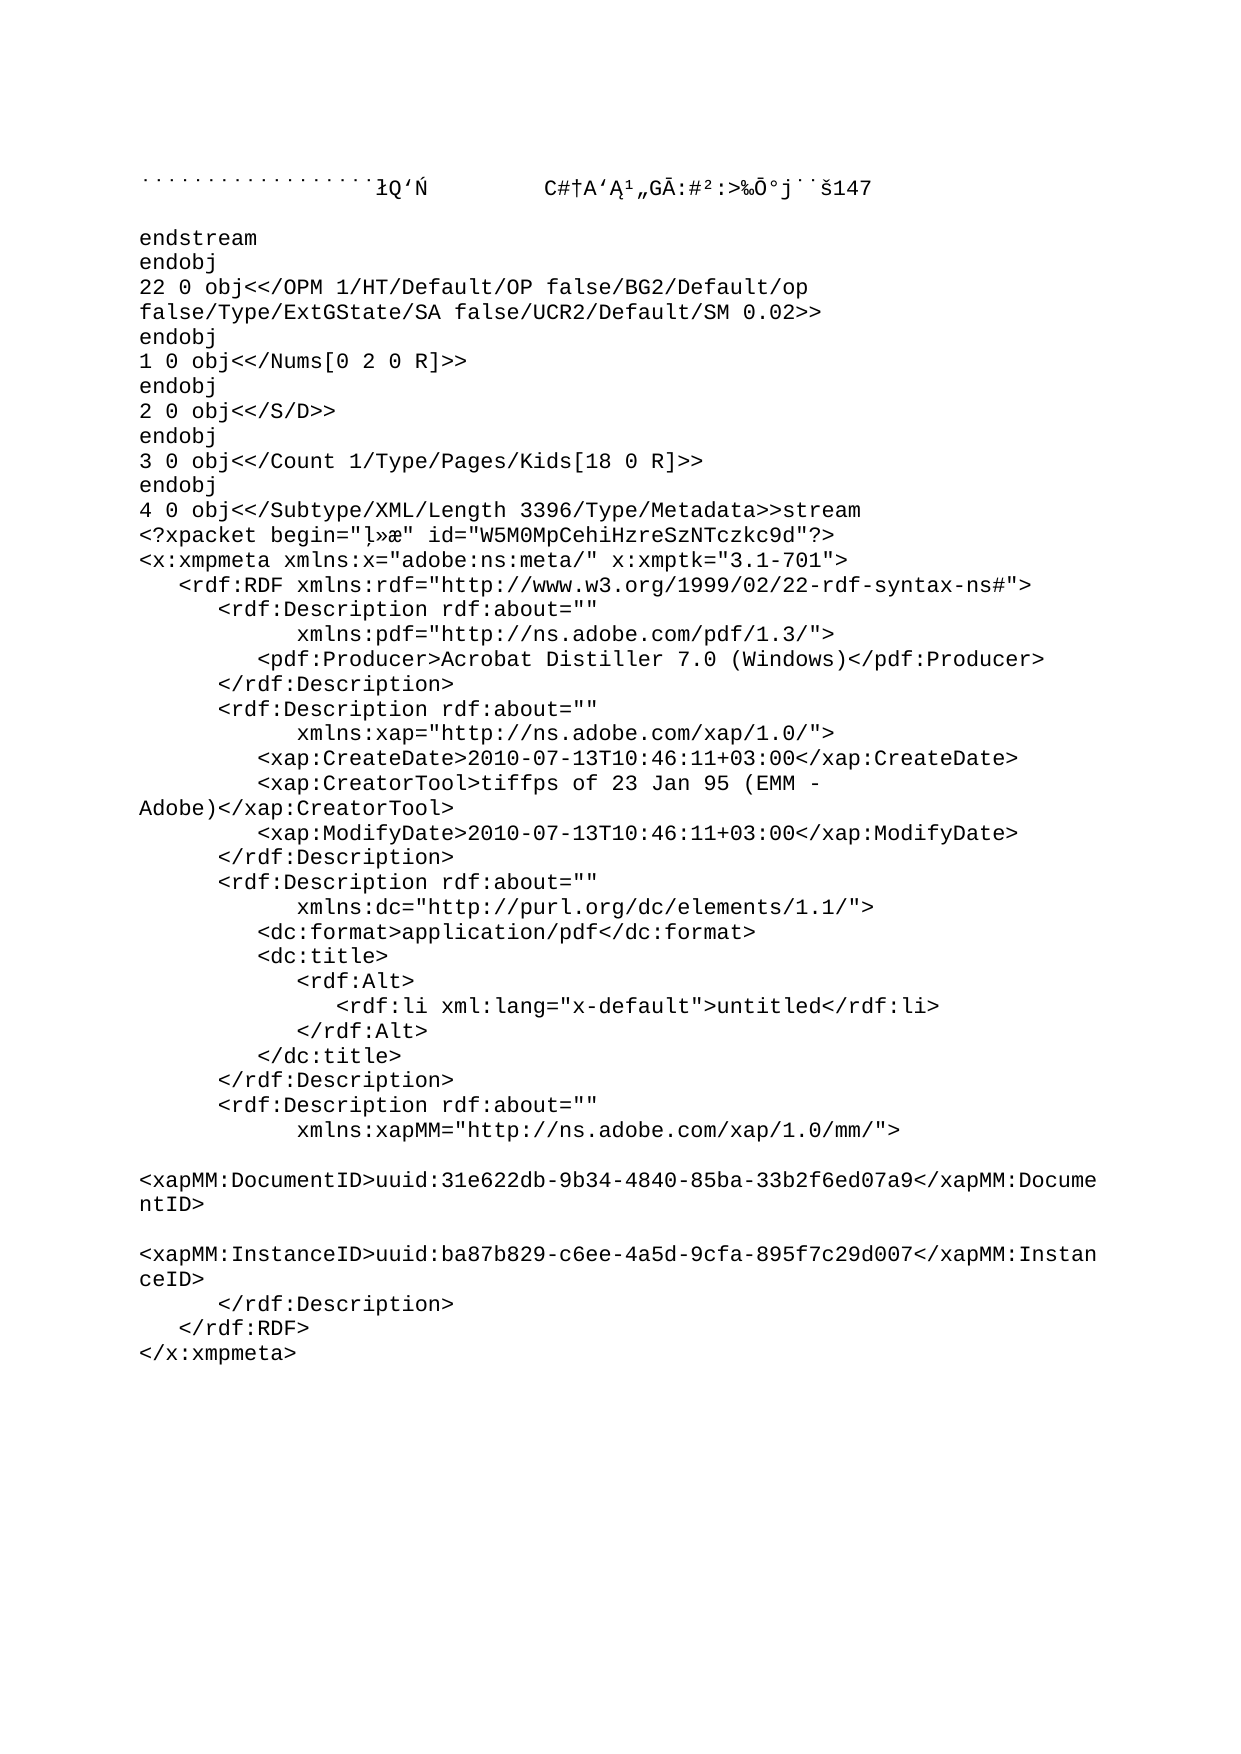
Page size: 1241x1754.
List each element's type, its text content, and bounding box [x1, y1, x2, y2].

text </rdf:Description> [139, 673, 1101, 698]
text <xap:ModifyDate>2010-07-13T10:46:11+03:00</xap:ModifyDate> [139, 822, 1101, 847]
text </rdf:Description> [139, 847, 1101, 871]
text <dc:format>application/pdf</dc:format> [139, 921, 1101, 946]
text <xap:CreateDate>2010-07-13T10:46:11+03:00</xap:CreateDate> [139, 747, 1101, 772]
text ˙˙˙˙˙˙˙˙˙˙˙˙˙˙˙˙˙˙łQ‘Ń C#†A‘Ą¹„GĀ:#²:>‰Ō°j˙˙š1 [139, 177, 1101, 202]
text </x:xmpmeta> [139, 1342, 1101, 1367]
text <xapMM:DocumentID>uuid:31e622db-9b34-4840-85ba-33b2f6ed07a9</xapMM:DocumentID> [139, 1144, 1101, 1218]
text </rdf:RDF> [139, 1318, 1101, 1342]
text </rdf:Alt> [139, 1020, 1101, 1045]
text <dc:title> [139, 946, 1101, 971]
text <rdf:Alt> [139, 971, 1101, 995]
text <rdf:RDF xmlns:rdf="http://www.w3.org/1999/02/22-rdf-syntax-ns#"> [139, 574, 1101, 599]
text <rdf:Description rdf:about="" [139, 1094, 1101, 1119]
text </dc:title> [139, 1045, 1101, 1070]
text xmlns:pdf="http://ns.adobe.com/pdf/1.3/"> [139, 623, 1101, 648]
text xmlns:xapMM="http://ns.adobe.com/xap/1.0/mm/"> [139, 1119, 1101, 1144]
text <x:xmpmeta xmlns:x="adobe:ns:meta/" x:xmptk="3.1-701"> [139, 549, 1101, 574]
text </rdf:Description> [139, 1293, 1101, 1318]
text <pdf:Producer>Acrobat Distiller 7.0 (Windows)</pdf:Producer> [139, 648, 1101, 673]
text <rdf:Description rdf:about="" [139, 599, 1101, 623]
text <?xpacket begin="ļ»æ" id="W5M0MpCehiHzreSzNTczkc9d"?> [139, 524, 1101, 549]
text </rdf:Description> [139, 1070, 1101, 1094]
text <rdf:Description rdf:about="" [139, 698, 1101, 723]
text <xapMM:InstanceID>uuid:ba87b829-c6ee-4a5d-9cfa-895f7c29d007</xapMM:InstanceID> [139, 1218, 1101, 1293]
text xmlns:xap="http://ns.adobe.com/xap/1.0/"> [139, 723, 1101, 747]
text <rdf:li xml:lang="x-default">untitled</rdf:li> [139, 995, 1101, 1020]
text <xap:CreatorTool>tiffps of 23 Jan 95 (EMM - Adobe)</xap:CreatorTool> [139, 772, 1101, 822]
text <rdf:Description rdf:about="" [139, 871, 1101, 896]
text endstream endobj 22 0 obj<</OPM 1/HT/Default/OP false/BG2/Default/op false/Type/ExtGState/SA false/UCR2/Default/SM 0.02>> endobj 1 0 obj<</Nums[0 2 0 R]>> endobj 2 0 obj<</S/D>> endobj 3 0 obj<</Count 1/Type/Pages/Kids[18 0 R]>> endobj 4 0 obj<</Subtype/XML/Length 3396/Type/Metadata>>stream [139, 227, 1101, 524]
text xmlns:dc="http://purl.org/dc/elements/1.1/"> [139, 896, 1101, 921]
